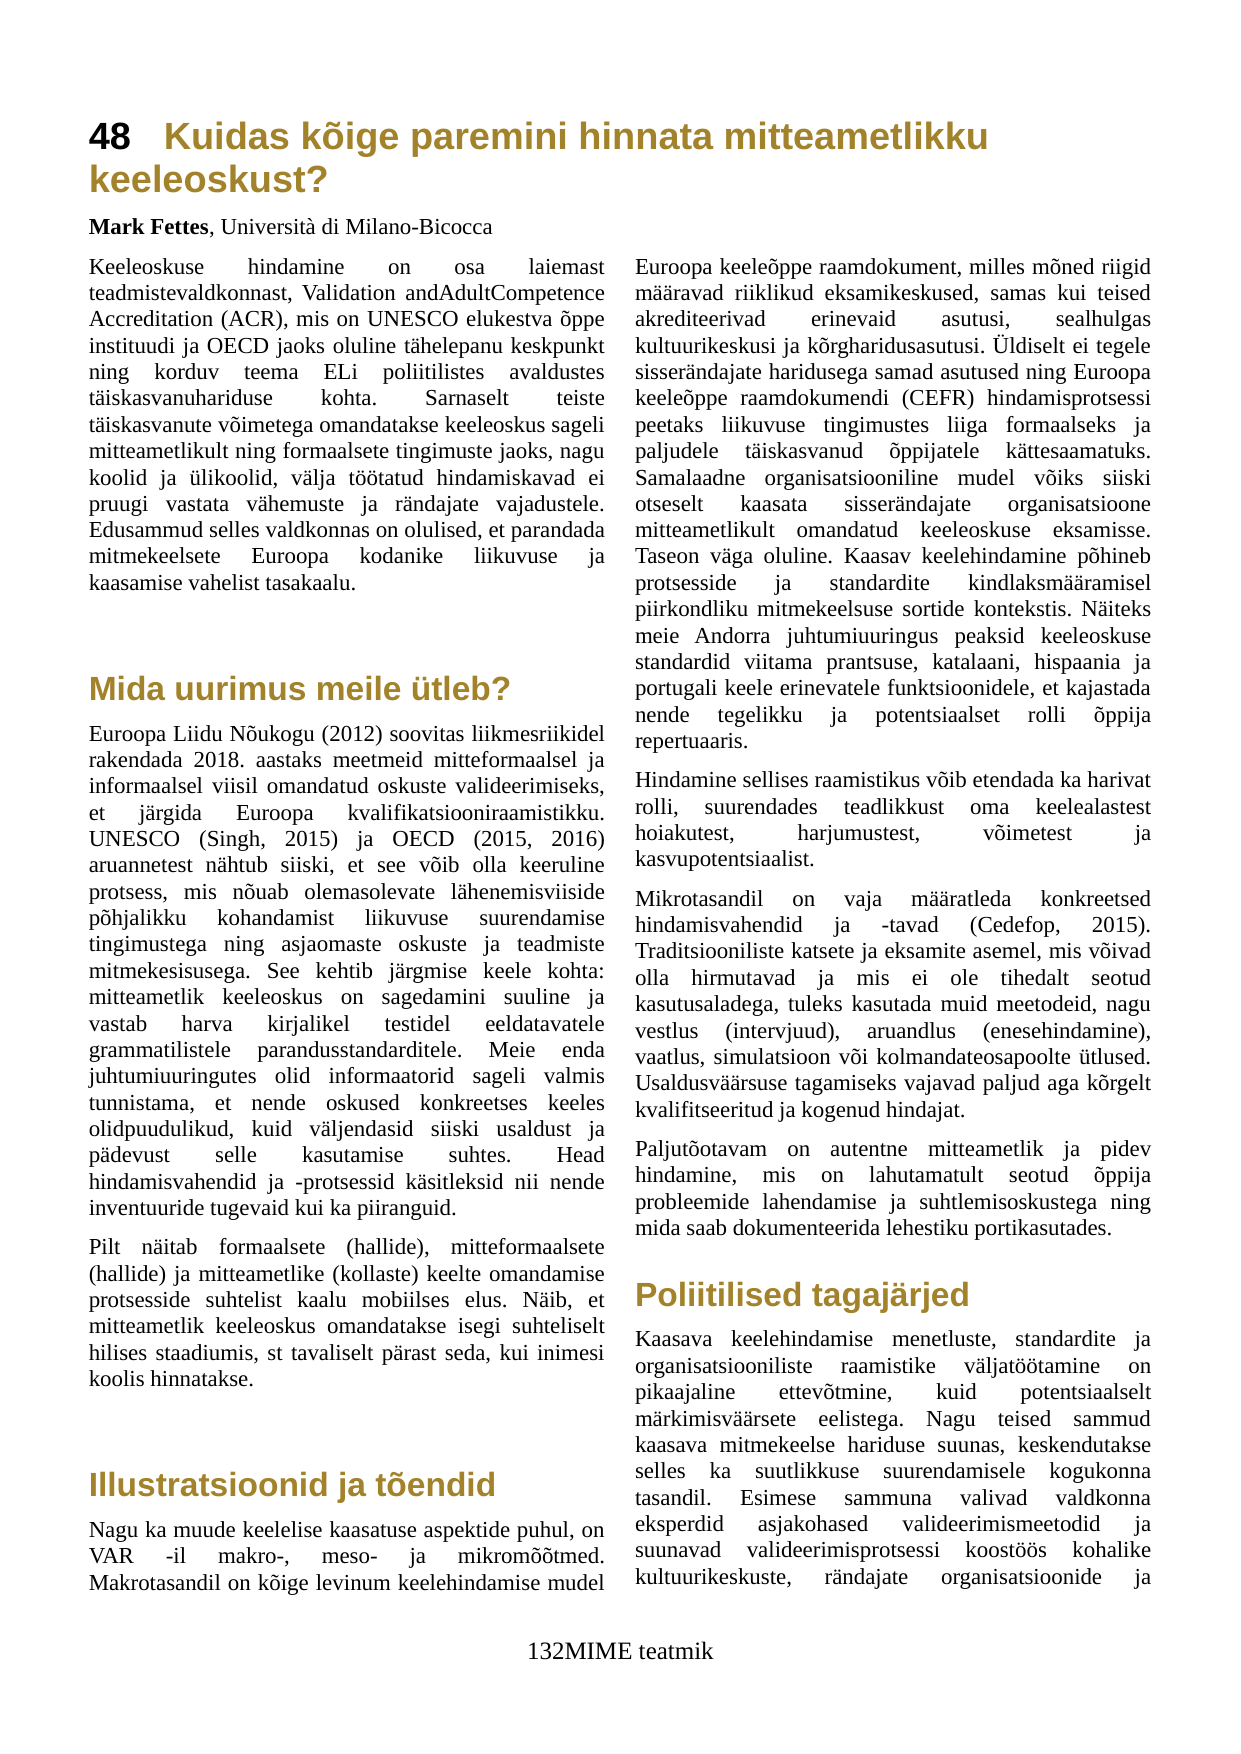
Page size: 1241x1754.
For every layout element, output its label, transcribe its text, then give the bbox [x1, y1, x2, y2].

text Paljutõotavam on autentne mitteametlik ja pidev hindamine, mis on lahutamatult seotud õppija probleemide lahendamise ja suhtlemisoskustega ning mida saab dokumenteerida lehestiku portikasutades. [635, 1135, 1152, 1241]
text Mark Fettes, Università di Milano-Bicocca [88, 213, 1152, 240]
text Euroopa keeleõppe raamdokument, milles mõned riigid määravad riiklikud eksamikeskused, samas kui teised akrediteerivad erinevaid asutusi, sealhulgas kultuurikeskusi ja kõrgharidusasutusi. Üldiselt ei tegele sisserändajate haridusega samad asutused ning Euroopa keeleõppe raamdokumendi (CEFR) hindamisprotsessi peetaks liikuvuse tingimustes liiga formaalseks ja paljudele täiskasvanud õppijatele kättesaamatuks. Samalaadne organisatsiooniline mudel võiks siiski otseselt kaasata sisserändajate organisatsioone mitteametlikult omandatud keeleoskuse eksamisse. Taseon väga oluline. Kaasav keelehindamine põhineb protsesside ja standardite kindlaksmääramisel piirkondliku mitmekeelsuse sortide kontekstis. Näiteks meie Andorra juhtumiuuringus peaksid keeleoskuse standardid viitama prantsuse, katalaani, hispaania ja portugali keele erinevatele funktsioonidele, et kajastada nende tegelikku ja potentsiaalset rolli õppija repertuaaris. [635, 253, 1152, 753]
text Pilt näitab formaalsete (hallide), mitteformaalsete (hallide) ja mitteametlike (kollaste) keelte omandamise protsesside suhtelist kaalu mobiilses elus. Näib, et mitteametlik keeleoskus omandatakse isegi suhteliselt hilises staadiumis, st tavaliselt pärast seda, kui inimesi koolis hinnatakse. [88, 1233, 605, 1392]
subtitle Mida uurimus meile ütleb? [88, 668, 605, 707]
text Nagu ka muude keelelise kaasatuse aspektide puhul, on VAR -il makro-, meso- ja mikromõõtmed. Makrotasandil on kõige levinum keelehindamise mudel [88, 1516, 605, 1595]
subtitle Poliitilised tagajärjed [635, 1274, 1152, 1313]
text Hindamine sellises raamistikus võib etendada ka harivat rolli, suurendades teadlikkust oma keelealastest hoiakutest, harjumustest, võimetest ja kasvupotentsiaalist. [635, 766, 1152, 872]
subtitle Kuidas kõige paremini hinnata mitteametlikku keeleoskust? [88, 113, 1152, 201]
text Mikrotasandil on vaja määratleda konkreetsed hindamisvahendid ja -tavad (Cedefop, 2015). Traditsiooniliste katsete ja eksamite asemel, mis võivad olla hirmutavad ja mis ei ole tihedalt seotud kasutusaladega, tuleks kasutada muid meetodeid, nagu vestlus (intervjuud), aruandlus (enesehindamine), vaatlus, simulatsioon või kolmandateosapoolte ütlused. Usaldusväärsuse tagamiseks vajavad paljud aga kõrgelt kvalifitseeritud ja kogenud hindajat. [635, 885, 1152, 1122]
text Kaasava keelehindamise menetluste, standardite ja organisatsiooniliste raamistike väljatöötamine on pikaajaline ettevõtmine, kuid potentsiaalselt märkimisväärsete eelistega. Nagu teised sammud kaasava mitmekeelse hariduse suunas, keskendutakse selles ka suutlikkuse suurendamisele kogukonna tasandil. Esimese sammuna valivad valdkonna eksperdid asjakohased valideerimismeetodid ja suunavad valideerimisprotsessi koostöös kohalike kultuurikeskuste, rändajate organisatsioonide ja [635, 1326, 1152, 1589]
subtitle Illustratsioonid ja tõendid [88, 1465, 605, 1503]
text Euroopa Liidu Nõukogu (2012) soovitas liikmesriikidel rakendada 2018. aastaks meetmeid mitteformaalsel ja informaalsel viisil omandatud oskuste valideerimiseks, et järgida Euroopa kvalifikatsiooniraamistikku. UNESCO (Singh, 2015) ja OECD (2015, 2016) aruannetest nähtub siiski, et see võib olla keeruline protsess, mis nõuab olemasolevate lähenemisviiside põhjalikku kohandamist liikuvuse suurendamise tingimustega ning asjaomaste oskuste ja teadmiste mitmekesisusega. See kehtib järgmise keele kohta: mitteametlik keeleoskus on sagedamini suuline ja vastab harva kirjalikel testidel eeldatavatele grammatilistele parandusstandarditele. Meie enda juhtumiuuringutes olid informaatorid sageli valmis tunnistama, et nende oskused konkreetses keeles olidpuudulikud, kuid väljendasid siiski usaldust ja pädevust selle kasutamise suhtes. Head hindamisvahendid ja -protsessid käsitleksid nii nende inventuuride tugevaid kui ka piiranguid. [88, 720, 605, 1220]
text Keeleoskuse hindamine on osa laiemast teadmistevaldkonnast, Validation andAdultCompetence Accreditation (ACR), mis on UNESCO elukestva õppe instituudi ja OECD jaoks oluline tähelepanu keskpunkt ning korduv teema ELi poliitilistes avaldustes täiskasvanuhariduse kohta. Sarnaselt teiste täiskasvanute võimetega omandatakse keeleoskus sageli mitteametlikult ning formaalsete tingimuste jaoks, nagu koolid ja ülikoolid, välja töötatud hindamiskavad ei pruugi vastata vähemuste ja rändajate vajadustele. Edusammud selles valdkonnas on olulised, et parandada mitmekeelsete Euroopa kodanike liikuvuse ja kaasamise vahelist tasakaalu. [88, 253, 605, 595]
